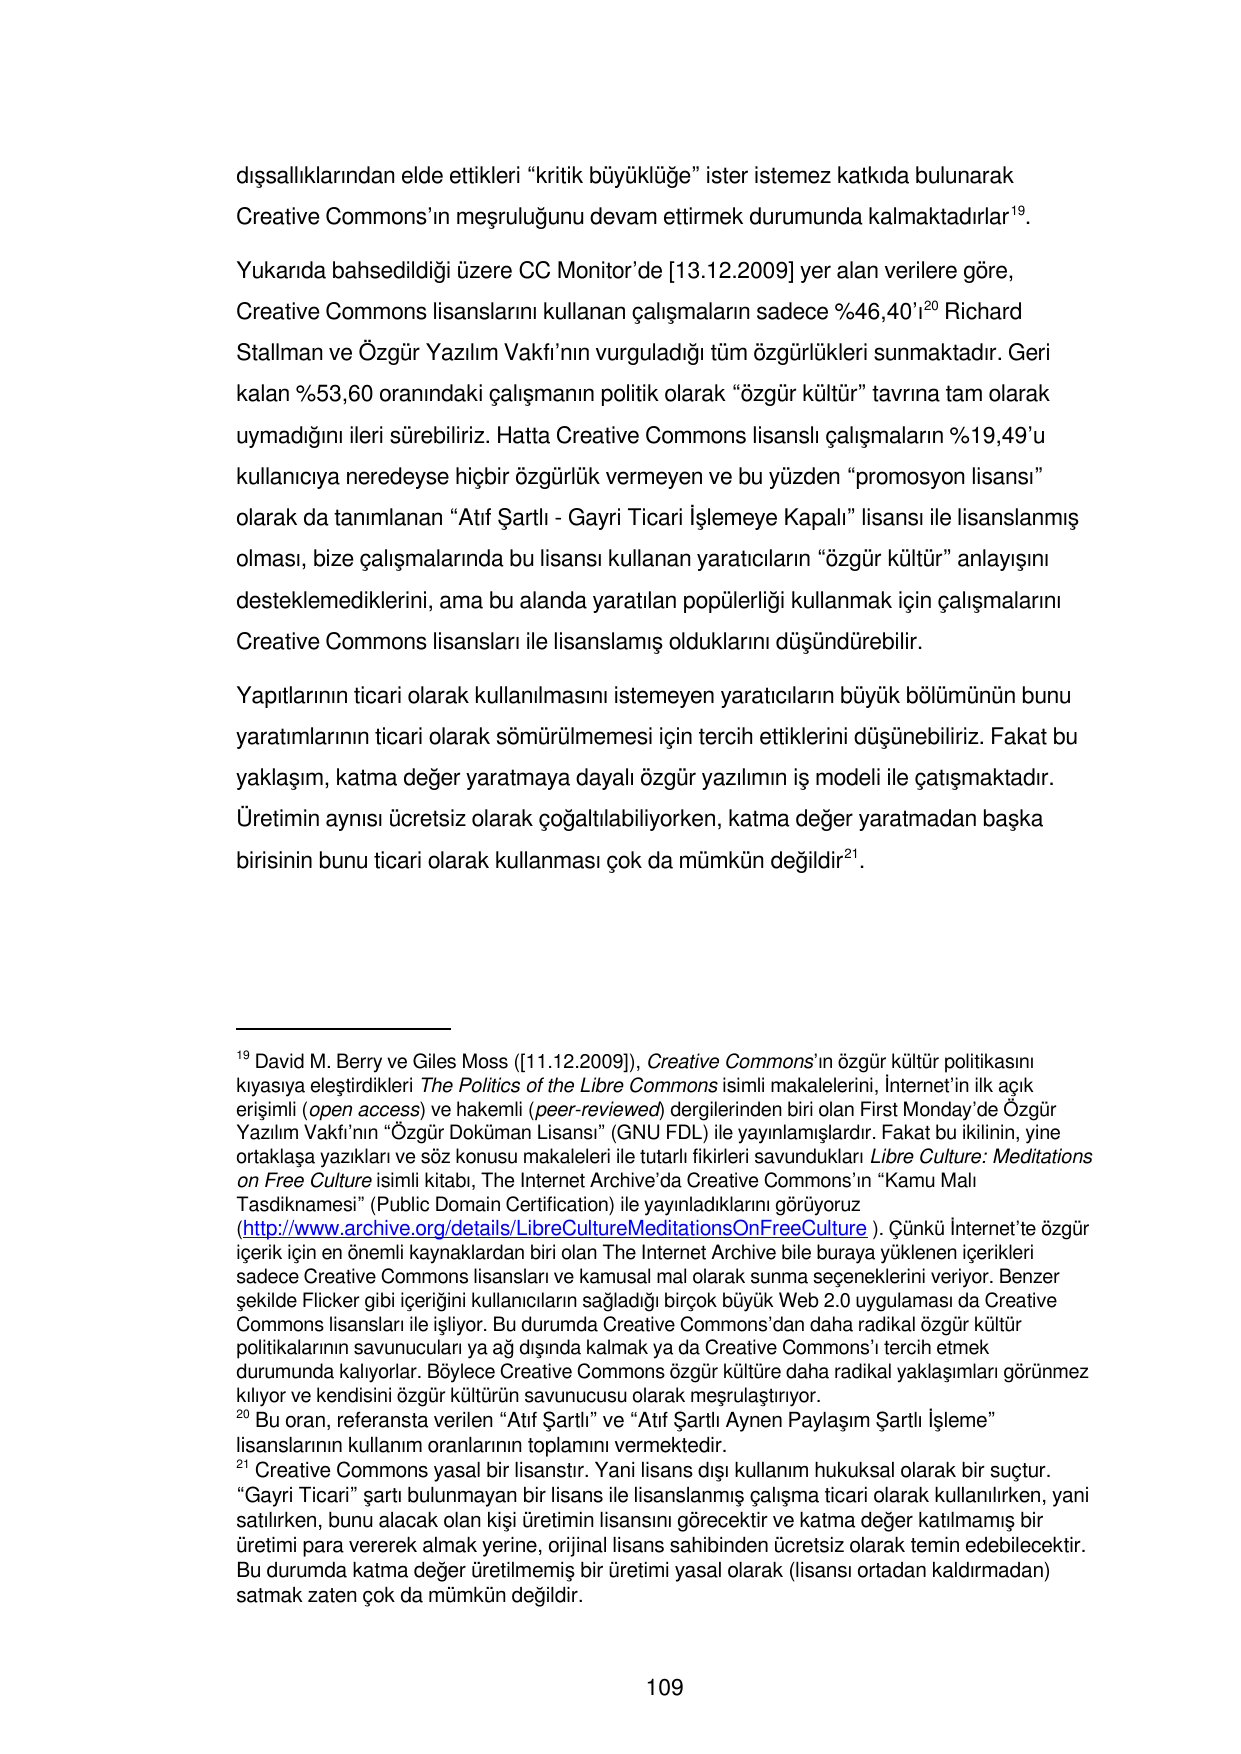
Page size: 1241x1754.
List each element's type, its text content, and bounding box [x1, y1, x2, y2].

text Yapıtlarının ticari olarak kullanılmasını istemeyen yaratıcıların büyük bölümünün bunu yaratımlarının ticari olarak sömürülmemesi için tercih ettiklerini düşünebiliriz. Fakat bu yaklaşım, katma değer yaratmaya dayalı özgür yazılımın iş modeli ile çatışmaktadır. Üretimin aynısı ücretsiz olarak çoğaltılabiliyorken, katma değer yaratmadan başka birisinin bunu ticari olarak kullanması çok da mümkün değildir. [236, 680, 1093, 873]
text Creative Commons yasal bir lisanstır. Yani lisans dışı kullanım hukuksal olarak bir suçtur. “Gayri Ticari” şartı bulunmayan bir lisans ile lisanslanmış çalışma ticari olarak kullanılırken, yani satılırken, bunu alacak olan kişi üretimin lisansını görecektir ve katma değer katılmamış bir üretimi para vererek almak yerine, orijinal lisans sahibinden ücretsiz olarak temin edebilecektir. Bu durumda katma değer üretilmemiş bir üretimi yasal olarak (lisansı ortadan kaldırmadan) satmak zaten çok da mümkün değildir. [236, 1456, 1093, 1606]
text Yukarıda bahsedildiği üzere CC Monitor’de [13.12.2009] yer alan verilere göre, Creative Commons lisanslarını kullanan çalışmaların sadece %46,40’ı Richard Stallman ve Özgür Yazılım Vakfı’nın vurguladığı tüm özgürlükleri sunmaktadır. Geri kalan %53,60 oranındaki çalışmanın politik olarak “özgür kültür” tavrına tam olarak uymadığını ileri sürebiliriz. Hatta Creative Commons lisanslı çalışmaların %19,49’u kullanıcıya neredeyse hiçbir özgürlük vermeyen ve bu yüzden “promosyon lisansı” olarak da tanımlanan “Atıf Şartlı - Gayri Ticari İşlemeye Kapalı” lisansı ile lisanslanmış olması, bize çalışmalarında bu lisansı kullanan yaratıcıların “özgür kültür” anlayışını desteklemediklerini, ama bu alanda yaratılan popülerliği kullanmak için çalışmalarını Creative Commons lisansları ile lisanslamış olduklarını düşündürebilir. [236, 255, 1093, 654]
text dışsallıklarından elde ettikleri “kritik büyüklüğe” ister istemez katkıda bulunarak Creative Commons’ın meşruluğunu devam ettirmek durumunda kalmaktadırlar. [236, 160, 1093, 229]
text Bu oran, referansta verilen “Atıf Şartlı” ve “Atıf Şartlı Aynen Paylaşım Şartlı İşleme” lisanslarının kullanım oranlarının toplamını vermektedir. [236, 1406, 1093, 1456]
text David M. Berry ve Giles Moss ([11.12.2009]), Creative Commons’ın özgür kültür politikasını kıyasıya eleştirdikleri The Politics of the Libre Commons isimli makalelerini, İnternet’in ilk açık erişimli (open access) ve hakemli (peer-reviewed) dergilerinden biri olan First Monday’de Özgür Yazılım Vakfı’nın “Özgür Doküman Lisansı” (GNU FDL) ile yayınlamışlardır. Fakat bu ikilinin, yine ortaklaşa yazıkları ve söz konusu makaleleri ile tutarlı fikirleri savundukları Libre Culture: Meditations on Free Culture isimli kitabı, The Internet Archive’da Creative Commons’ın “Kamu Malı Tasdiknamesi” (Public Domain Certification) ile yayınladıklarını görüyoruz (http://www.archive.org/details/LibreCultureMeditationsOnFreeCulture ). Çünkü İnternet’te özgür içerik için en önemli kaynaklardan biri olan The Internet Archive bile buraya yüklenen içerikleri sadece Creative Commons lisansları ve kamusal mal olarak sunma seçeneklerini veriyor. Benzer şekilde Flicker gibi içeriğini kullanıcıların sağladığı birçok büyük Web 2.0 uygulaması da Creative Commons lisansları ile işliyor. Bu durumda Creative Commons’dan daha radikal özgür kültür politikalarının savunucuları ya ağ dışında kalmak ya da Creative Commons’ı tercih etmek durumunda kalıyorlar. Böylece Creative Commons özgür kültüre daha radikal yaklaşımları görünmez kılıyor ve kendisini özgür kültürün savunucusu olarak meşrulaştırıyor. [236, 1047, 1093, 1406]
